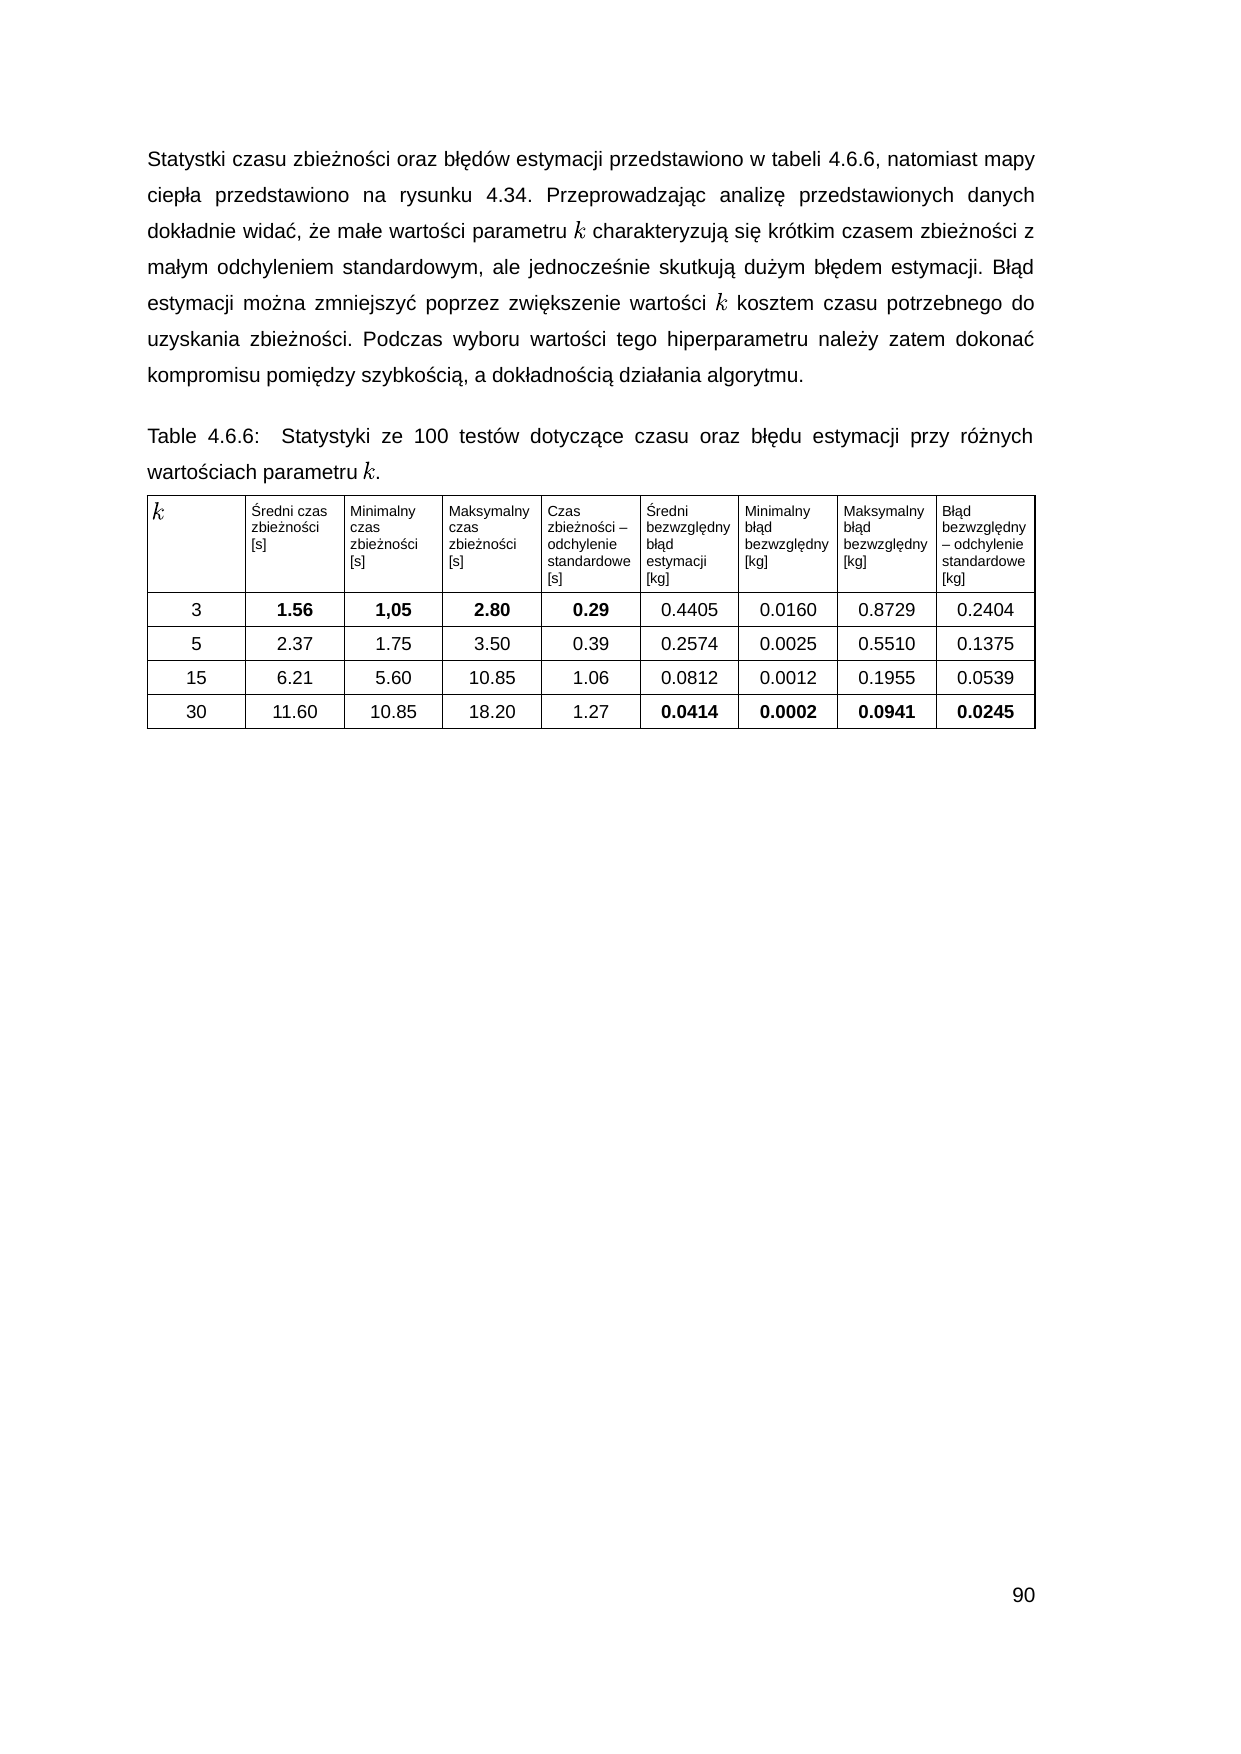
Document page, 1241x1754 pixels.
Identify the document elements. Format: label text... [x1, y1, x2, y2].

table_cell 0,1375 [937, 627, 1034, 660]
table_cell 15 [148, 661, 245, 694]
table_header Maksymalny błąd bezwzględny [kg] [838, 496, 936, 592]
table_cell 1,75 [345, 627, 442, 660]
table_cell 11,60 [246, 695, 344, 728]
table_cell 0,0245 [937, 695, 1034, 728]
table_cell 1,06 [542, 661, 640, 694]
table_cell 0,0160 [739, 593, 837, 626]
table_cell 0,1955 [838, 661, 936, 694]
table_cell 2,80 [443, 593, 541, 626]
table_cell 0,0414 [641, 695, 738, 728]
table_cell 0,5510 [838, 627, 936, 660]
table_cell 0,0812 [641, 661, 738, 694]
table_cell 1,56 [246, 593, 344, 626]
table_cell 18,20 [443, 695, 541, 728]
table_header Czas zbieżności – odchylenie standardowe [s] [542, 496, 640, 592]
table_header Maksymalny czas zbieżności [s] [443, 496, 541, 592]
table_cell 0,8729 [838, 593, 936, 626]
table_cell 5,60 [345, 661, 442, 694]
table_cell 0,0002 [739, 695, 837, 728]
table_header Średni czas zbieżności [s] [246, 496, 344, 592]
table_cell 10,85 [443, 661, 541, 694]
table_cell 6,21 [246, 661, 344, 694]
table_cell 10,85 [345, 695, 442, 728]
table_cell 0,0941 [838, 695, 936, 728]
table_header Błąd bezwzględny – odchylenie standardowe [kg] [937, 496, 1034, 592]
table_cell 0,29 [542, 593, 640, 626]
table_cell 0,0025 [739, 627, 837, 660]
table_cell 2,37 [246, 627, 344, 660]
table_cell 1,27 [542, 695, 640, 728]
table_cell 3,50 [443, 627, 541, 660]
text Statystki czasu zbieżności oraz błędów estymacji przedstawiono w tabeli 4.6.6, natomiast mapy ciepła przedstawiono na rysunku 4.34. Przeprowadzając analizę przedstawionych danych dokładnie widać, że małe wartości parametru charakteryzują się krótkim czasem zbieżności z małym odchyleniem standardowym, ale jednocześnie skutkują dużym błędem estymacji. Błąd estymacji można zmniejszyć poprzez zwiększenie wartości kosztem czasu potrzebnego do uzyskania zbieżności. Podczas wyboru wartości tego hiperparametru należy zatem dokonać kompromisu pomiędzy szybkością, a dokładnością działania algorytmu. [147, 147, 1035, 387]
table_cell 0,39 [542, 627, 640, 660]
table_cell 0,2404 [937, 593, 1034, 626]
table_header Średni bezwzględny błąd estymacji [kg] [641, 496, 738, 592]
table_cell 30 [148, 695, 245, 728]
table_header Minimalny czas zbieżności [s] [345, 496, 442, 592]
table_cell 0,2574 [641, 627, 738, 660]
text Table 4.6.6: Statystyki ze 100 testów dotyczące czasu oraz błędu estymacji przy różnych wartościach parametru . [147, 423, 1035, 483]
table_cell 1,05 [345, 593, 442, 626]
table_cell 0,4405 [641, 593, 738, 626]
table_header [148, 496, 245, 592]
table_cell 5 [148, 627, 245, 660]
table_header Minimalny błąd bezwzględny [kg] [739, 496, 837, 592]
table_cell 3 [148, 593, 245, 626]
table_cell 0,0539 [937, 661, 1034, 694]
table_cell 0,0012 [739, 661, 837, 694]
